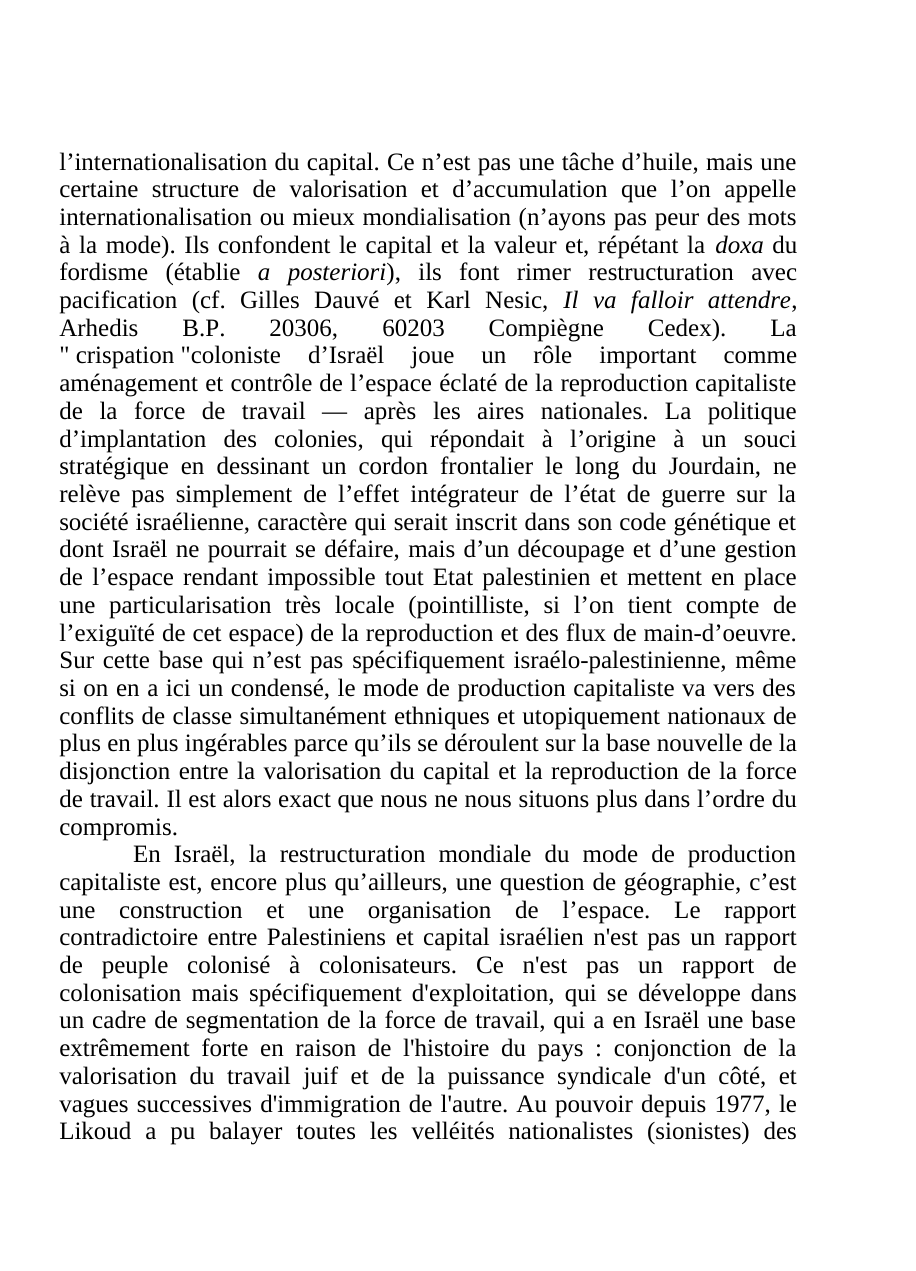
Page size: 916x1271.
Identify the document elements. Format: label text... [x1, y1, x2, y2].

text l’internationalisation du capital. Ce n’est pas une tâche d’huile, mais une certaine structure de valorisation et d’accumulation que l’on appelle internationalisation ou mieux mondialisation (n’ayons pas peur des mots à la mode). Ils confondent le capital et la valeur et, répétant la doxa du fordisme (établie a posteriori), ils font rimer restructuration avec pacification (cf. Gilles Dauvé et Karl Nesic, Il va falloir attendre, Arhedis B.P. 20306, 60203 Compiègne Cedex). La " crispation "coloniste d’Israël joue un rôle important comme aménagement et contrôle de l’espace éclaté de la reproduction capitaliste de la force de travail — après les aires nationales. La politique d’implantation des colonies, qui répondait à l’origine à un souci stratégique en dessinant un cordon frontalier le long du Jourdain, ne relève pas simplement de l’effet intégrateur de l’état de guerre sur la société israélienne, caractère qui serait inscrit dans son code génétique et dont Israël ne pourrait se défaire, mais d’un découpage et d’une gestion de l’espace rendant impossible tout Etat palestinien et mettent en place une particularisation très locale (pointilliste, si l’on tient compte de l’exiguïté de cet espace) de la reproduction et des flux de main-d’oeuvre. Sur cette base qui n’est pas spécifiquement israélo-palestinienne, même si on en a ici un condensé, le mode de production capitaliste va vers des conflits de classe simultanément ethniques et utopiquement nationaux de plus en plus ingérables parce qu’ils se déroulent sur la base nouvelle de la disjonction entre la valorisation du capital et la reproduction de la force de travail. Il est alors exact que nous ne nous situons plus dans l’ordre du compromis. [59, 148, 797, 840]
text En Israël, la restructuration mondiale du mode de production capitaliste est, encore plus qu’ailleurs, une question de géographie, c’est une construction et une organisation de l’espace. Le rapport contradictoire entre Palestiniens et capital israélien n'est pas un rapport de peuple colonisé à colonisateurs. Ce n'est pas un rapport de colonisation mais spécifiquement d'exploitation, qui se développe dans un cadre de segmentation de la force de travail, qui a en Israël une base extrêmement forte en raison de l'histoire du pays : conjonction de la valorisation du travail juif et de la puissance syndicale d'un côté, et vagues successives d'immigration de l'autre. Au pouvoir depuis 1977, le Likoud a pu balayer toutes les velléités nationalistes (sionistes) des [59, 840, 797, 1145]
